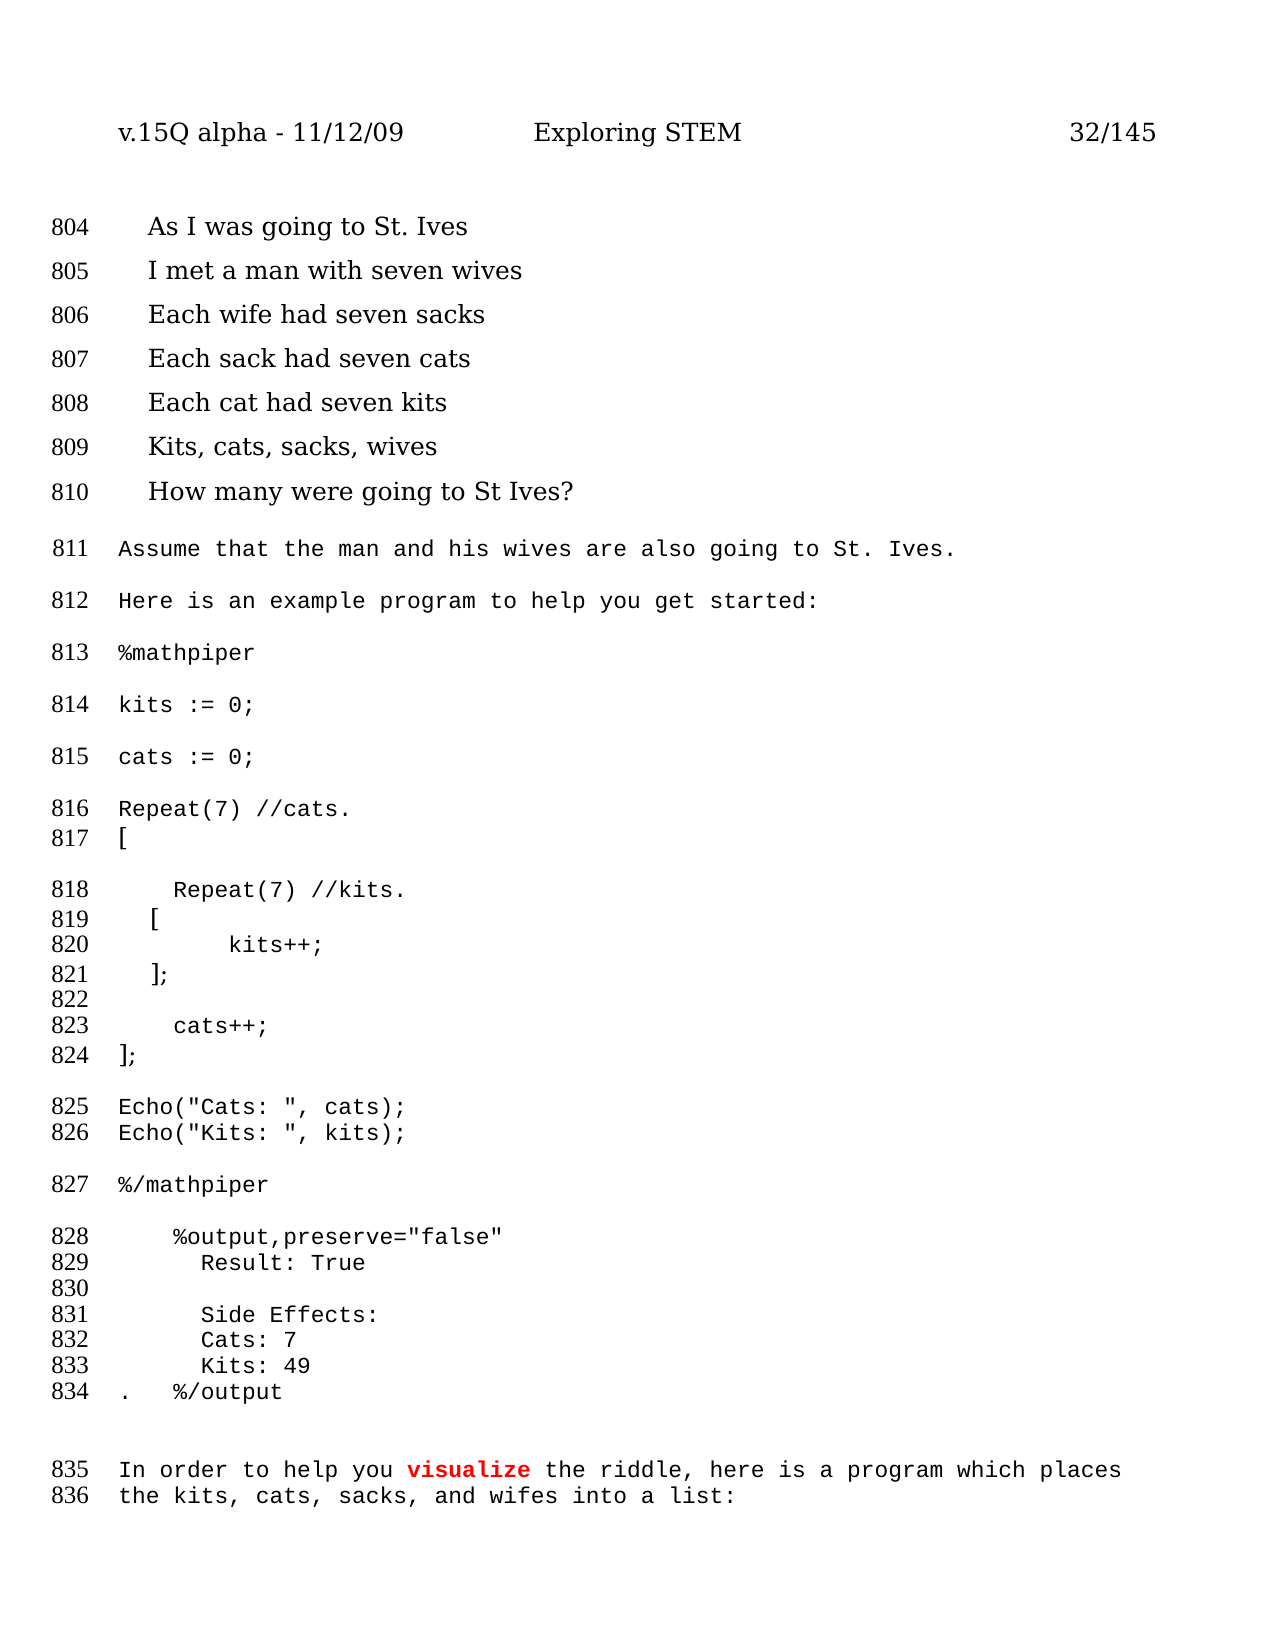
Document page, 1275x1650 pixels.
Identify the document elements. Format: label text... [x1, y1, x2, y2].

text I met a man with seven wives [148, 256, 1157, 285]
text ]; [118, 959, 1157, 988]
text kits++; [118, 933, 1157, 959]
text cats := 0; [118, 745, 1157, 771]
text %/mathpiper [118, 1173, 1157, 1199]
text Repeat(7) //kits. [118, 878, 1157, 904]
text cats++; [118, 1014, 1157, 1040]
text How many were going to St Ives? [148, 477, 1157, 506]
text Result: True [118, 1251, 1157, 1277]
text %mathpiper [118, 642, 1157, 667]
text In order to help you visualize the riddle, here is a program which places the kits, cats, sacks, and wifes into a list: [118, 1458, 1157, 1510]
text Side Effects: [118, 1303, 1157, 1329]
text Each cat had seven kits [148, 388, 1157, 417]
text ]; [118, 1040, 1157, 1069]
text [ [118, 904, 1157, 933]
text Here is an example program to help you get started: [118, 590, 1157, 616]
text [ [118, 823, 1157, 852]
text Each wife had seven sacks [148, 300, 1157, 329]
text Each sack had seven cats [148, 344, 1157, 373]
text Repeat(7) //cats. [118, 797, 1157, 823]
text Echo("Kits: ", kits); [118, 1121, 1157, 1147]
text Cats: 7 [118, 1329, 1157, 1355]
text As I was going to St. Ives [148, 212, 1157, 241]
text . %/output [118, 1381, 1157, 1407]
text Echo("Cats: ", cats); [118, 1095, 1157, 1121]
text Kits: 49 [118, 1355, 1157, 1381]
text Kits, cats, sacks, wives [148, 432, 1157, 462]
text %output,preserve="false" [118, 1225, 1157, 1251]
text Assume that the man and his wives are also going to St. Ives. [118, 538, 1157, 564]
text kits := 0; [118, 693, 1157, 719]
